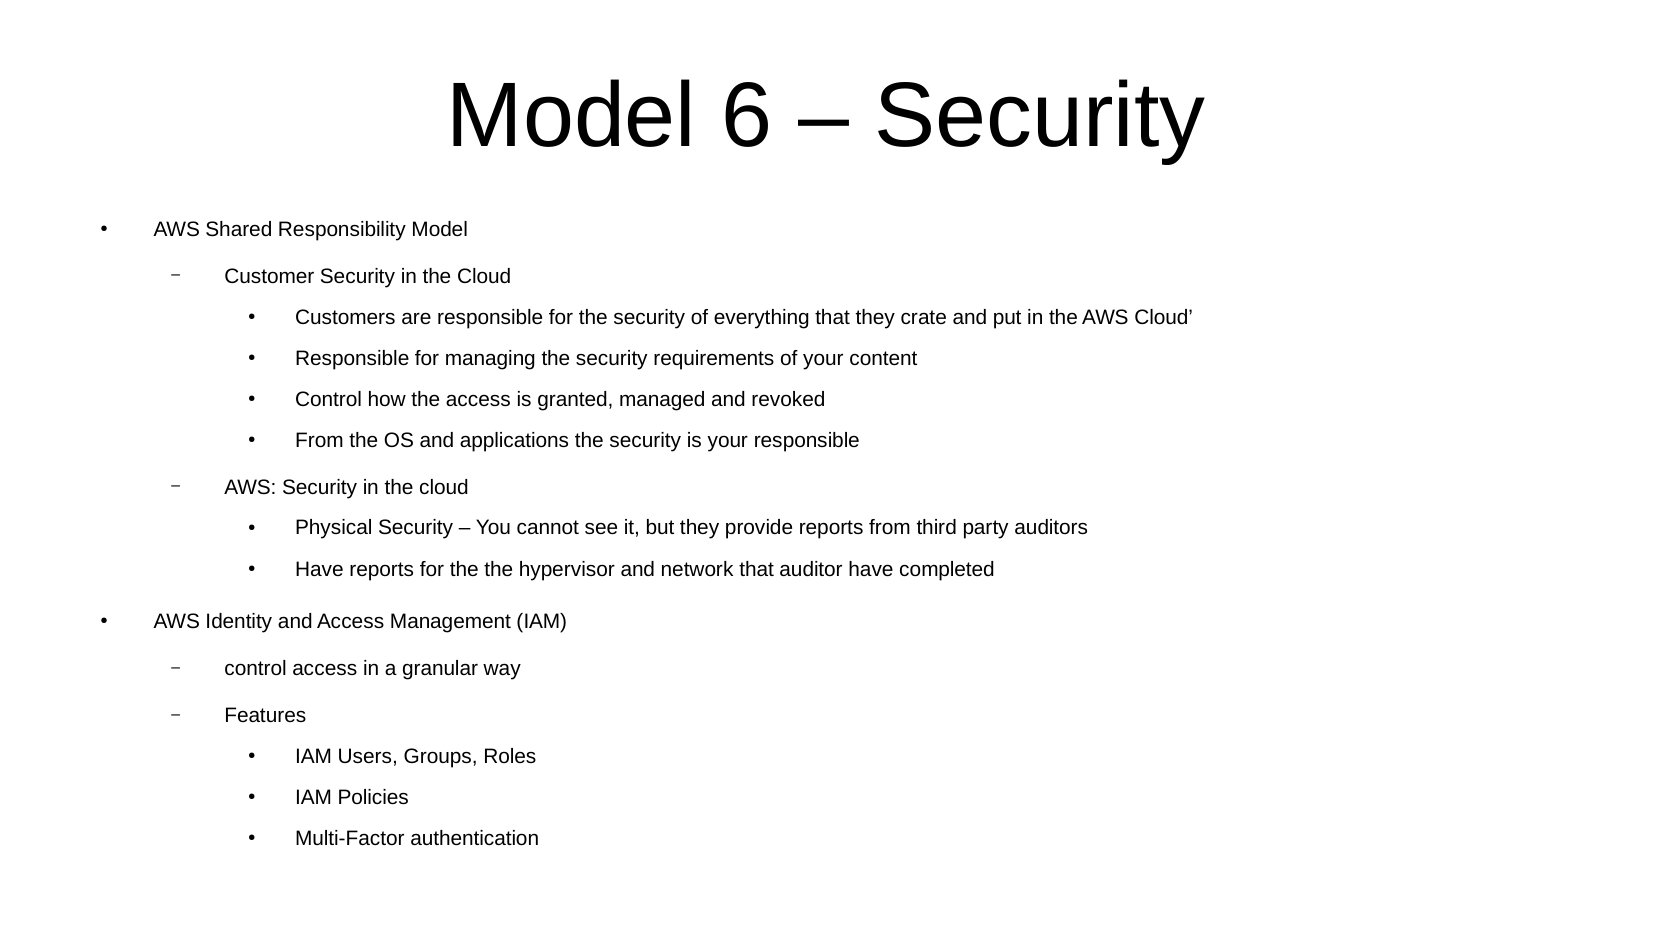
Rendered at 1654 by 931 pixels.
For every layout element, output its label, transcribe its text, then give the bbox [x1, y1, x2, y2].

title Model 6 – Security [82, 37, 1571, 193]
list AWS Shared Responsibility Model Customer Security in the Cloud Customers are responsible for the security of everything that they crate and put in the AWS Cloud’ Responsible for managing the security requirements of your content Control how the access is granted, managed and revoked From the OS and applications the security is your responsible AWS: Security in the cloud Physical Security – You cannot see it, but they provide reports from third party auditors Have reports for the the hypervisor and network that auditor have completed AWS Identity and Access Management (IAM) control access in a granular way Features IAM Users, Groups, Roles IAM Policies Multi-Factor authentication [82, 217, 1621, 871]
